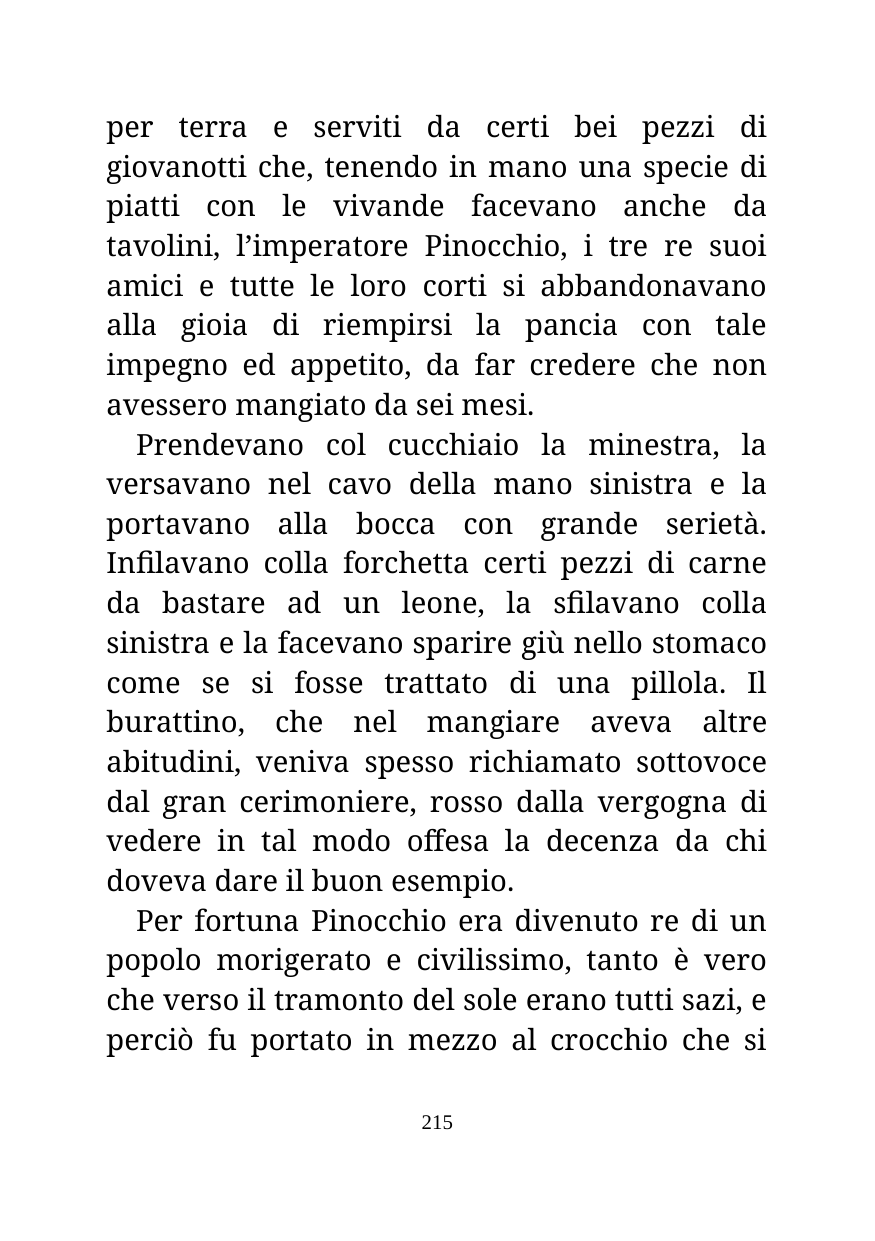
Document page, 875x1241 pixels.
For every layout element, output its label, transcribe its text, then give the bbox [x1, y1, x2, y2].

text Per fortuna Pinocchio era divenuto re di un popolo morigerato e civilissimo, tanto è vero che verso il tramonto del sole erano tutti sazi, e perciò fu portato in mezzo al crocchio che si [106, 900, 768, 1059]
text per terra e serviti da certi bei pezzi di giovanotti che, tenendo in mano una specie di piatti con le vivande facevano anche da tavolini, l’imperatore Pinocchio, i tre re suoi amici e tutte le loro corti si abbandonavano alla gioia di riempirsi la pancia con tale impegno ed appetito, da far credere che non avessero mangiato da sei mesi. [106, 106, 768, 424]
text Prendevano col cucchiaio la minestra, la versavano nel cavo della mano sinistra e la portavano alla bocca con grande serietà. Infilavano colla forchetta certi pezzi di carne da bastare ad un leone, la sfilavano colla sinistra e la facevano sparire giù nello stomaco come se si fosse trattato di una pillola. Il burattino, che nel mangiare aveva altre abitudini, veniva spesso richiamato sottovoce dal gran cerimoniere, rosso dalla vergogna di vedere in tal modo offesa la decenza da chi doveva dare il buon esempio. [106, 424, 768, 900]
